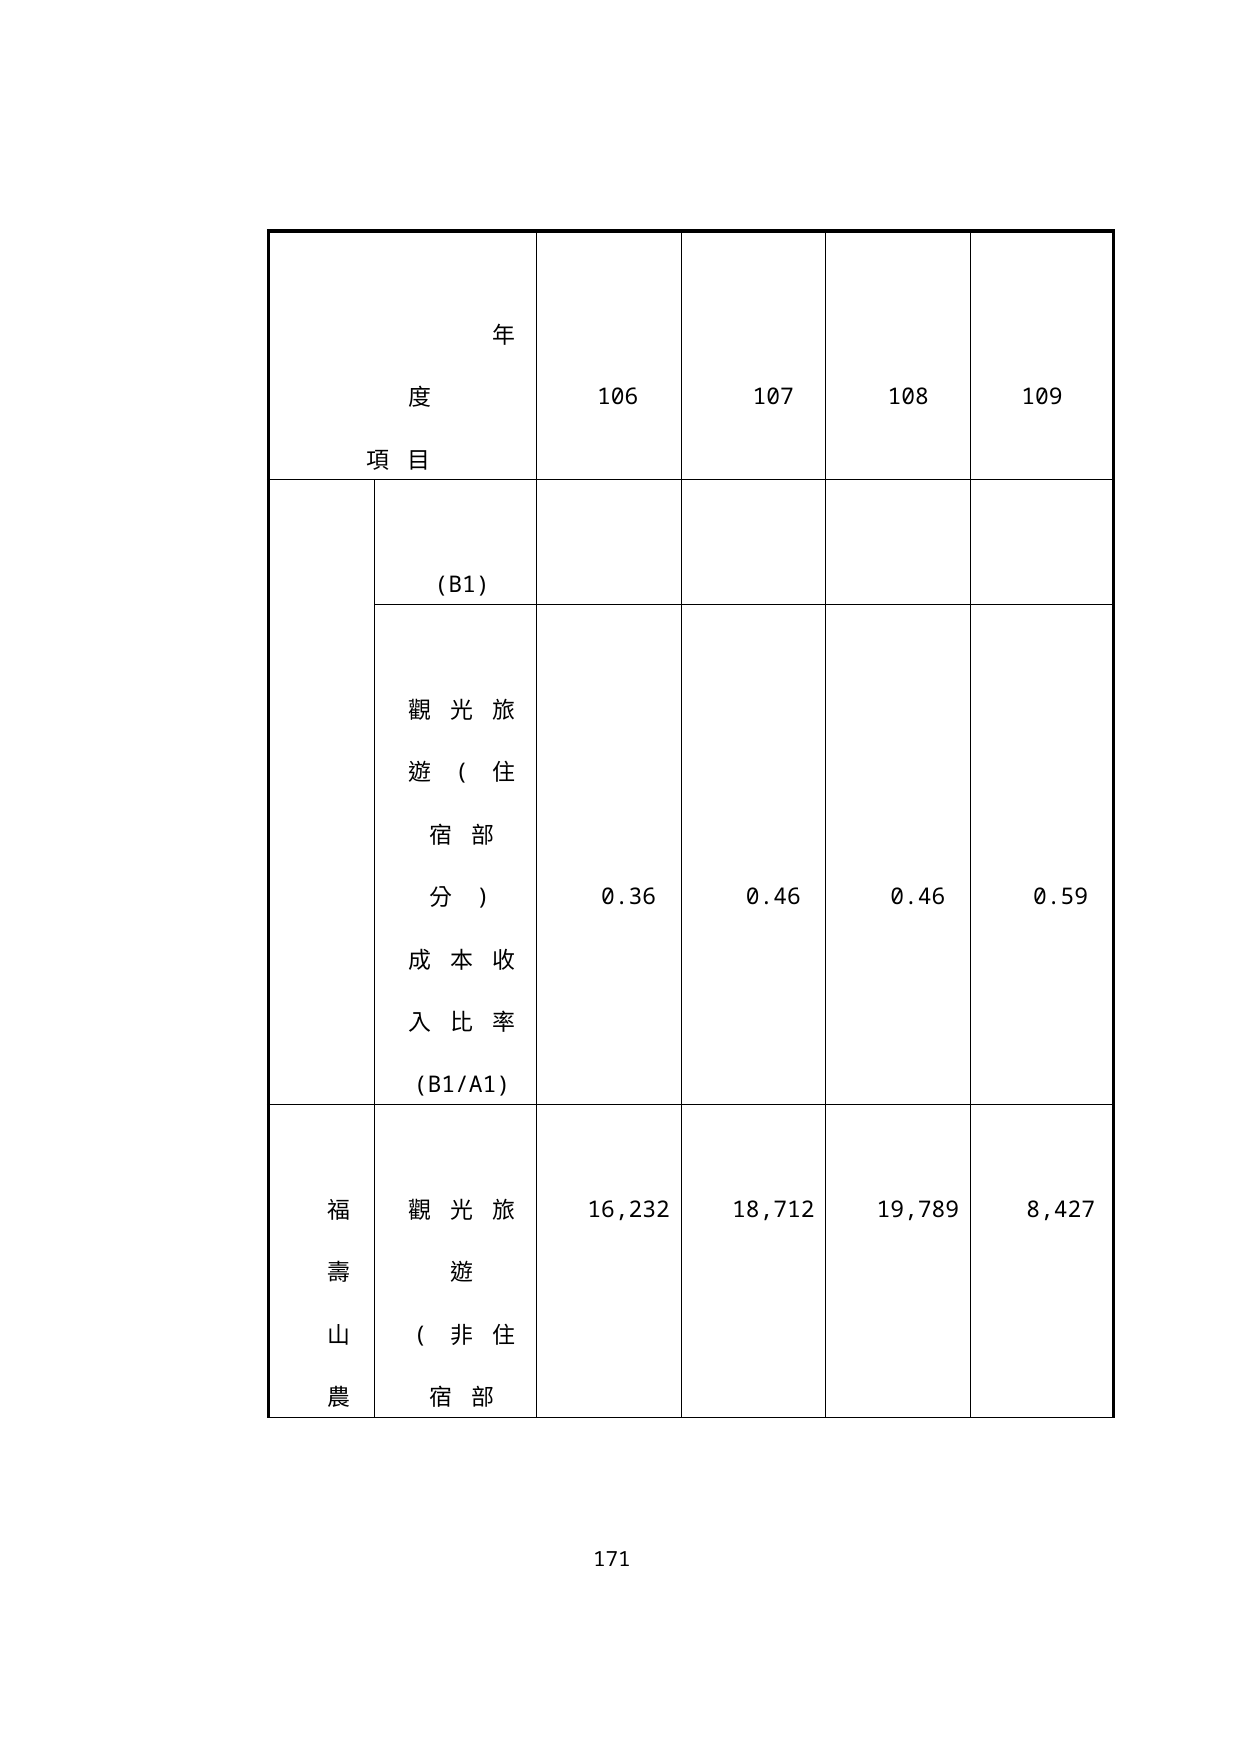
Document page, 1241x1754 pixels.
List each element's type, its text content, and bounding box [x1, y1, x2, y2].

table_cell 福壽山 農 [270, 1105, 374, 1417]
table_cell [826, 480, 970, 604]
table_header 108 [826, 233, 970, 479]
table_cell 0.59 [971, 605, 1112, 1104]
table_cell 0.36 [537, 605, 681, 1104]
table_cell [682, 480, 825, 604]
table_cell 8,427 [971, 1105, 1112, 1417]
table_cell (B1) [375, 480, 536, 604]
table_cell 16,232 [537, 1105, 681, 1417]
table_cell 觀光旅遊(住宿部分) 成本收入比率(B1/A1) [375, 605, 536, 1104]
table_cell 0.46 [682, 605, 825, 1104]
table_cell 0.46 [826, 605, 970, 1104]
table_header 106 [537, 233, 681, 479]
table_cell [270, 480, 374, 1104]
table_header 年度 項目 [270, 233, 536, 479]
table_header 109 [971, 233, 1112, 479]
table_header 107 [682, 233, 825, 479]
table_cell 18,712 [682, 1105, 825, 1417]
table_cell [537, 480, 681, 604]
table_cell 19,789 [826, 1105, 970, 1417]
table_cell 觀光旅遊 (非住宿部 [375, 1105, 536, 1417]
table_cell [971, 480, 1112, 604]
